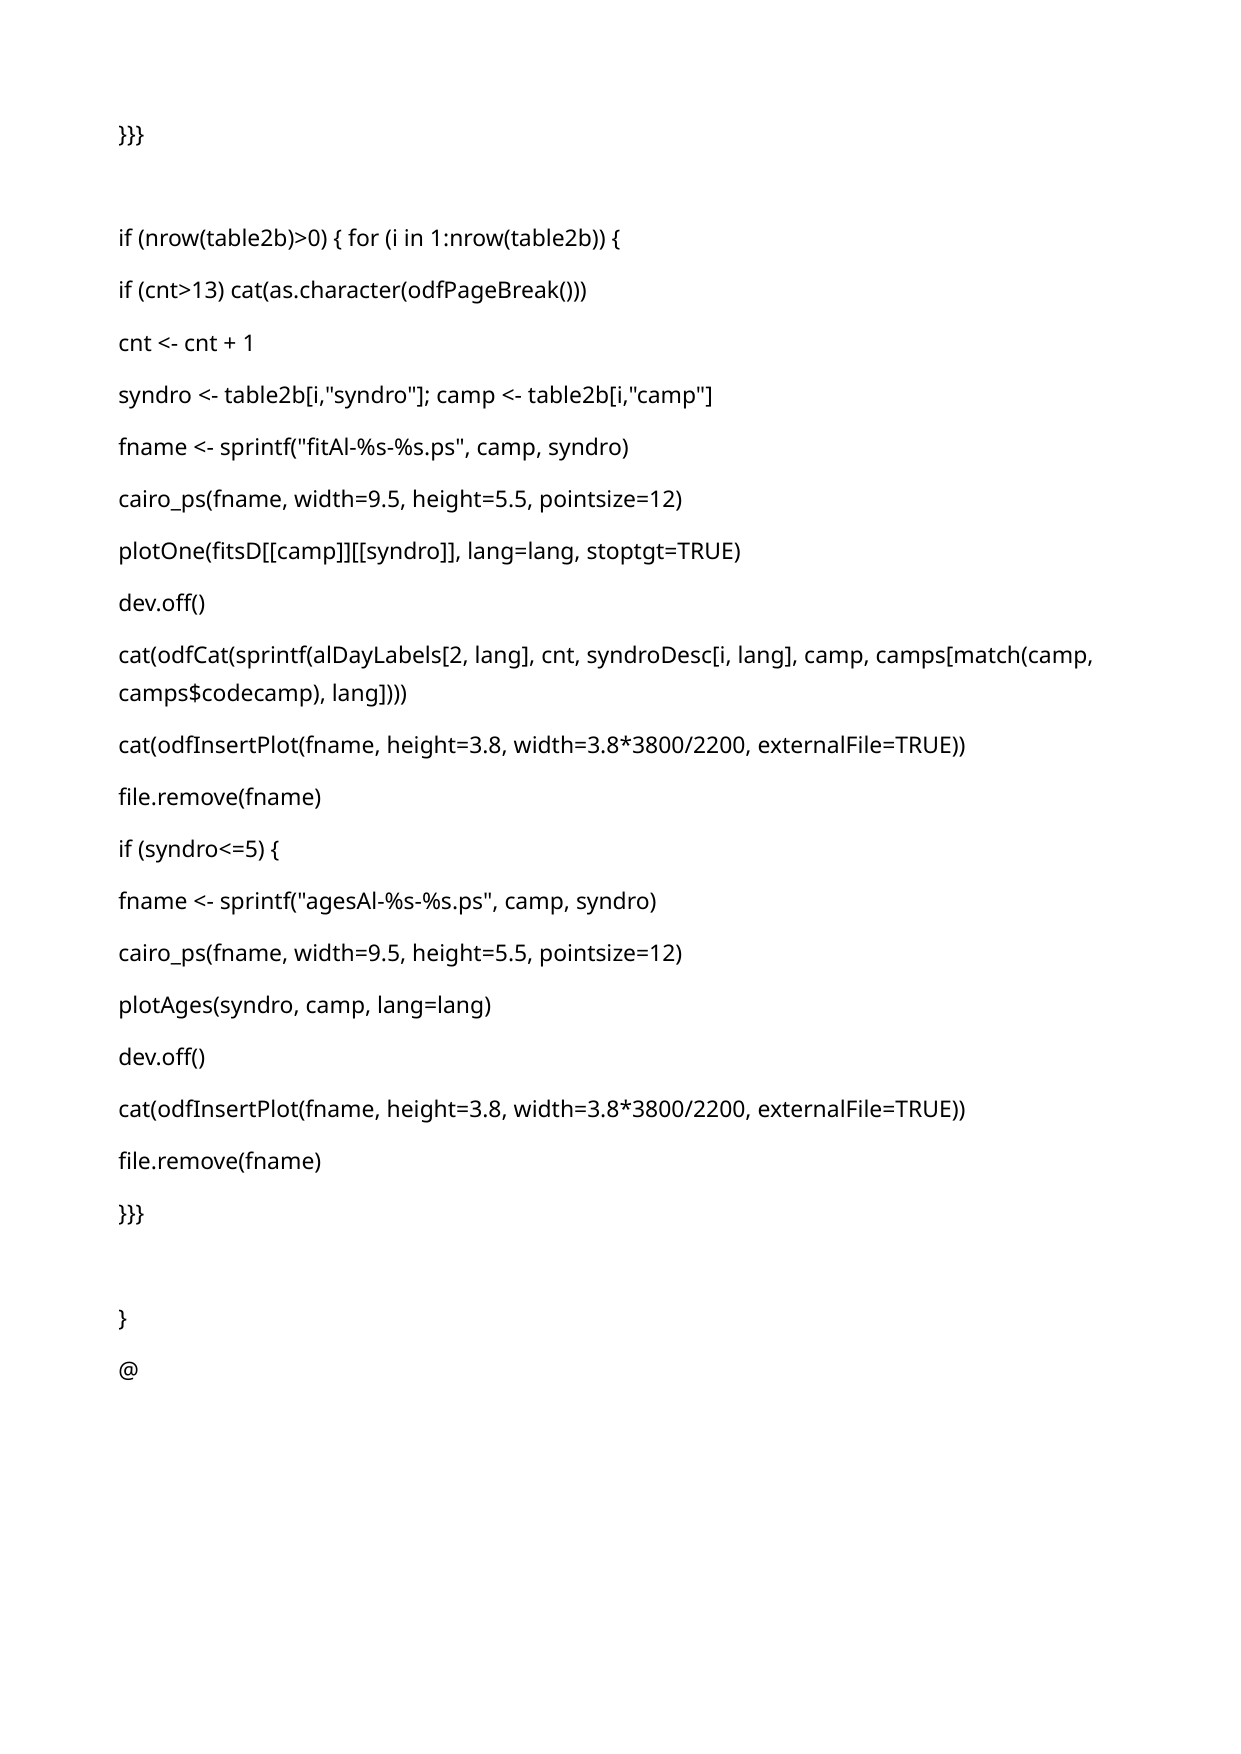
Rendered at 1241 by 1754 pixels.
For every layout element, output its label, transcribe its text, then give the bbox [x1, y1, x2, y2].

text fname <- sprintf("agesAl-%s-%s.ps", camp, syndro) [118, 885, 1122, 916]
text cat(odfInsertPlot(fname, height=3.8, width=3.8*3800/2200, externalFile=TRUE)) [118, 728, 1122, 760]
text }}} [118, 118, 1122, 149]
text cnt <- cnt + 1 [118, 326, 1122, 358]
text dev.off() [118, 1041, 1122, 1072]
text plotAges(syndro, camp, lang=lang) [118, 989, 1122, 1020]
text file.remove(fname) [118, 781, 1122, 812]
text dev.off() [118, 587, 1122, 618]
text if (syndro<=5) { [118, 833, 1122, 864]
text }}} [118, 1197, 1122, 1228]
text syndro <- table2b[i,"syndro"]; camp <- table2b[i,"camp"] [118, 378, 1122, 410]
text cairo_ps(fname, width=9.5, height=5.5, pointsize=12) [118, 483, 1122, 514]
text cat(odfCat(sprintf(alDayLabels[2, lang], cnt, syndroDesc[i, lang], camp, camps[match(camp, camps$codecamp), lang]))) [118, 639, 1122, 708]
text if (nrow(table2b)>0) { for (i in 1:nrow(table2b)) { [118, 222, 1122, 253]
text plotOne(fitsD[[camp]][[syndro]], lang=lang, stoptgt=TRUE) [118, 535, 1122, 566]
text file.remove(fname) [118, 1145, 1122, 1176]
text } [118, 1301, 1122, 1333]
text @ [118, 1353, 1122, 1385]
text cat(odfInsertPlot(fname, height=3.8, width=3.8*3800/2200, externalFile=TRUE)) [118, 1093, 1122, 1124]
text if (cnt>13) cat(as.character(odfPageBreak())) [118, 274, 1122, 306]
text cairo_ps(fname, width=9.5, height=5.5, pointsize=12) [118, 937, 1122, 968]
text fname <- sprintf("fitAl-%s-%s.ps", camp, syndro) [118, 431, 1122, 462]
